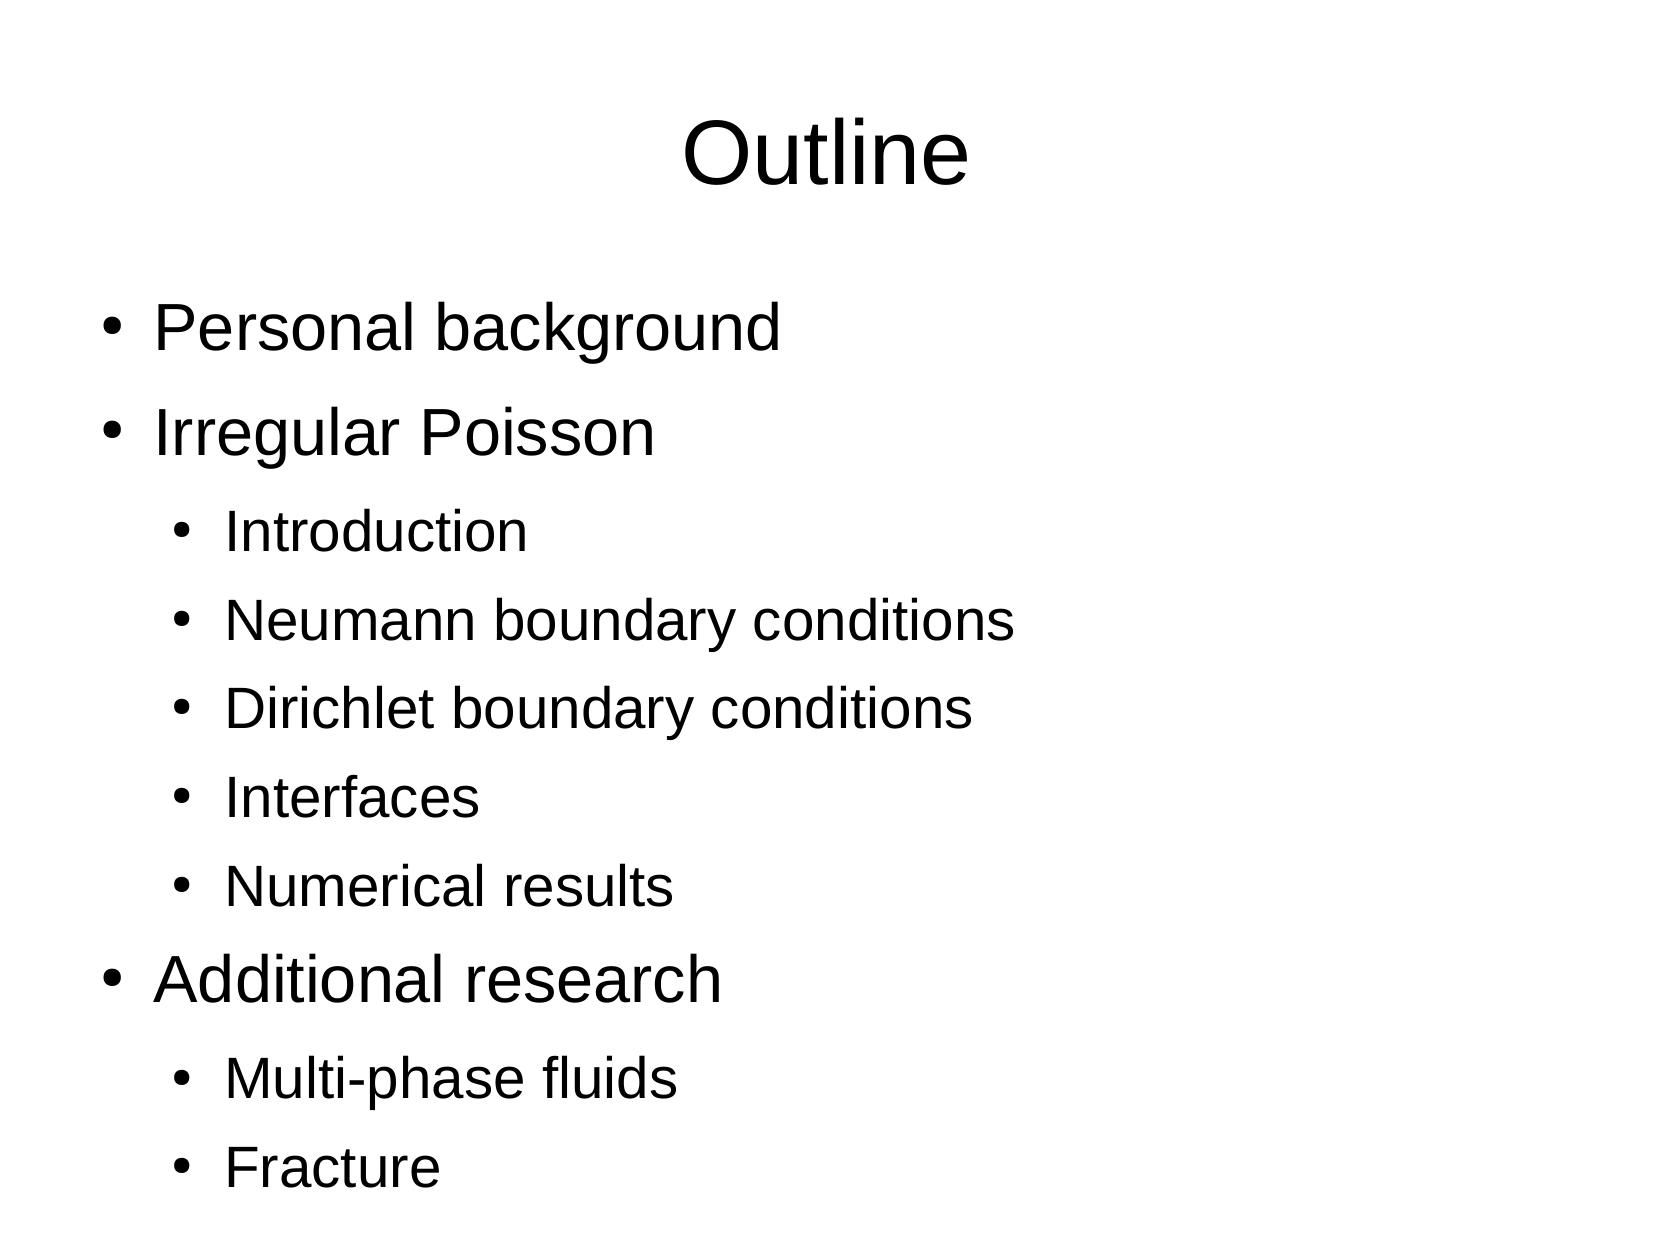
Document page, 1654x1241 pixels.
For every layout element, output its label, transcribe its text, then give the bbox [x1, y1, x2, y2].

title Outline [82, 49, 1571, 257]
list Personal background Irregular Poisson Introduction Neumann boundary conditions Dirichlet boundary conditions Interfaces Numerical results Additional research Multi-phase fluids Fracture [82, 290, 1571, 1199]
